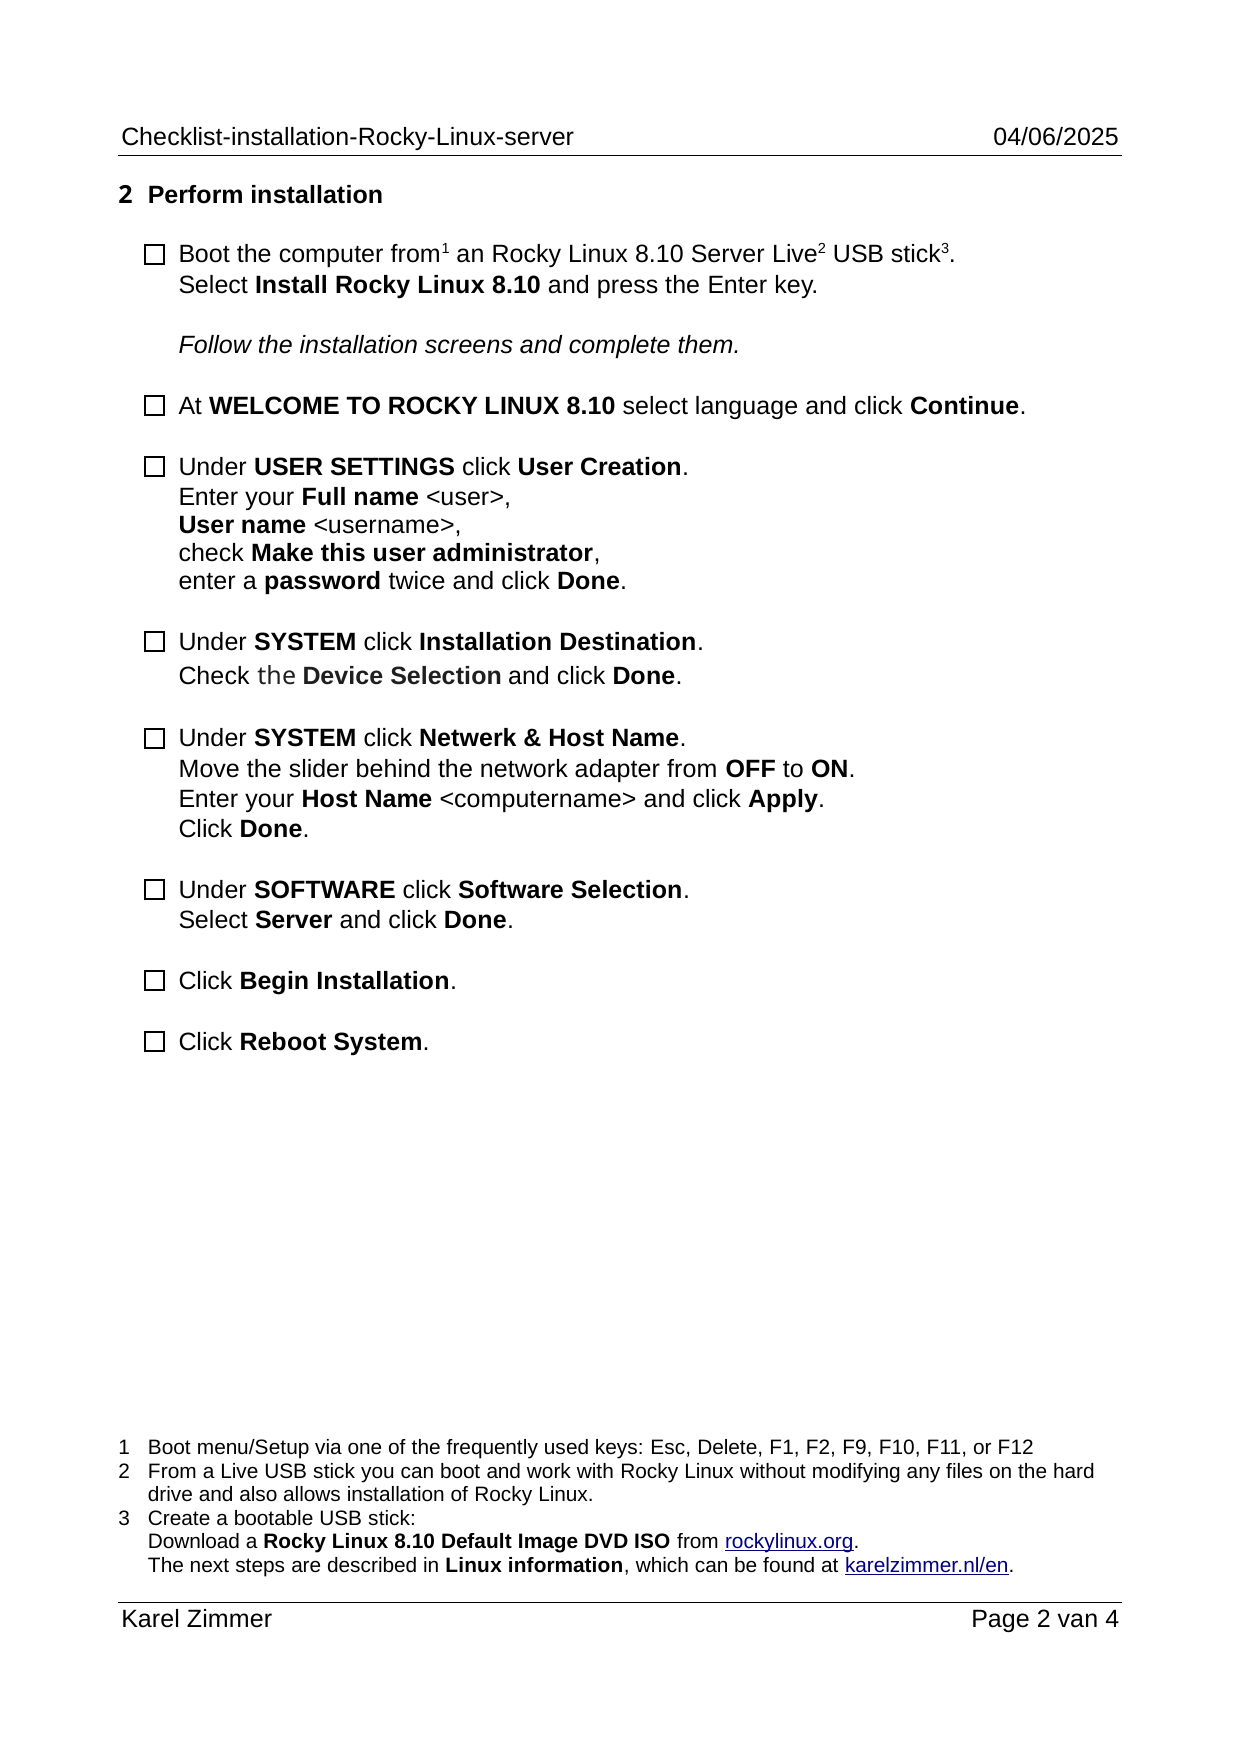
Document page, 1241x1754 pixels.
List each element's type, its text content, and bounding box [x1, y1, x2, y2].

table_cell [142, 844, 177, 875]
table_cell [118, 784, 142, 814]
table_cell [118, 626, 142, 657]
table_cell [142, 814, 177, 844]
list Perform installation [118, 177, 1122, 211]
table_cell [142, 905, 177, 935]
table_cell [118, 814, 142, 844]
table_cell Follow the installation screens and complete them. [177, 330, 1122, 360]
table_cell [142, 269, 177, 300]
table_cell [142, 482, 177, 596]
table_cell At WELCOME TO ROCKY LINUX 8.10 select language and click Continue. [177, 391, 1122, 421]
table_cell [142, 330, 177, 360]
table_cell [177, 935, 1122, 966]
table_cell [142, 451, 177, 482]
table_cell Enter your Full name <user>, User name <username>, check Make this user administrator, enter a password twice and click Done. [177, 482, 1122, 596]
table_cell [177, 360, 1122, 391]
table_header [118, 239, 142, 269]
table_cell [118, 391, 142, 421]
table_cell [142, 300, 177, 330]
table_cell [118, 421, 142, 451]
table_cell [142, 596, 177, 626]
table_cell Click Done. [177, 814, 1122, 844]
table_cell Click Begin Installation. [177, 966, 1122, 996]
table_cell [118, 1026, 142, 1057]
table_cell Under SOFTWARE click Software Selection. [177, 875, 1122, 905]
table_cell Under SYSTEM click Netwerk & Host Name. [177, 723, 1122, 753]
table_cell [142, 935, 177, 966]
table_cell [118, 693, 142, 723]
table_cell [118, 482, 142, 596]
table_cell [142, 421, 177, 451]
table_cell [142, 626, 177, 657]
table_cell [118, 996, 142, 1026]
table_cell [118, 723, 142, 753]
table_cell [142, 1026, 177, 1057]
table_cell [118, 360, 142, 391]
table_cell [177, 596, 1122, 626]
table_cell [118, 330, 142, 360]
table_cell [142, 693, 177, 723]
table_cell [118, 966, 142, 996]
table_cell [118, 754, 142, 784]
table_cell [177, 996, 1122, 1026]
table_cell [142, 723, 177, 753]
table_cell [142, 996, 177, 1026]
table_cell [118, 875, 142, 905]
table_cell Under SYSTEM click Installation Destination. [177, 626, 1122, 657]
table_cell [142, 966, 177, 996]
table_cell Select Install Rocky Linux 8.10 and press the Enter key. [177, 269, 1122, 300]
table_cell [118, 451, 142, 482]
table_cell Move the slider behind the network adapter from OFF to ON. [177, 754, 1122, 784]
table_cell [142, 784, 177, 814]
table_cell [142, 657, 177, 693]
table_header Boot the computer from an Rocky Linux 8.10 Server Live USB stick. [177, 239, 1122, 269]
table_cell [177, 844, 1122, 875]
table_cell [118, 657, 142, 693]
table_cell [177, 693, 1122, 723]
table_cell [118, 935, 142, 966]
table_cell Under USER SETTINGS click User Creation. [177, 451, 1122, 482]
table_cell [142, 754, 177, 784]
table_cell [142, 875, 177, 905]
table_cell [142, 391, 177, 421]
table_cell [118, 269, 142, 300]
table_cell [118, 300, 142, 330]
table_header [142, 239, 177, 269]
table_cell [177, 300, 1122, 330]
table_cell Enter your Host Name <computername> and click Apply. [177, 784, 1122, 814]
table_cell [118, 905, 142, 935]
table_cell Click Reboot System. [177, 1026, 1122, 1057]
table_cell [177, 421, 1122, 451]
table_cell [118, 596, 142, 626]
table_cell [118, 844, 142, 875]
table_cell Check the Device Selection and click Done. [177, 657, 1122, 693]
table_cell [142, 360, 177, 391]
table_cell Select Server and click Done. [177, 905, 1122, 935]
